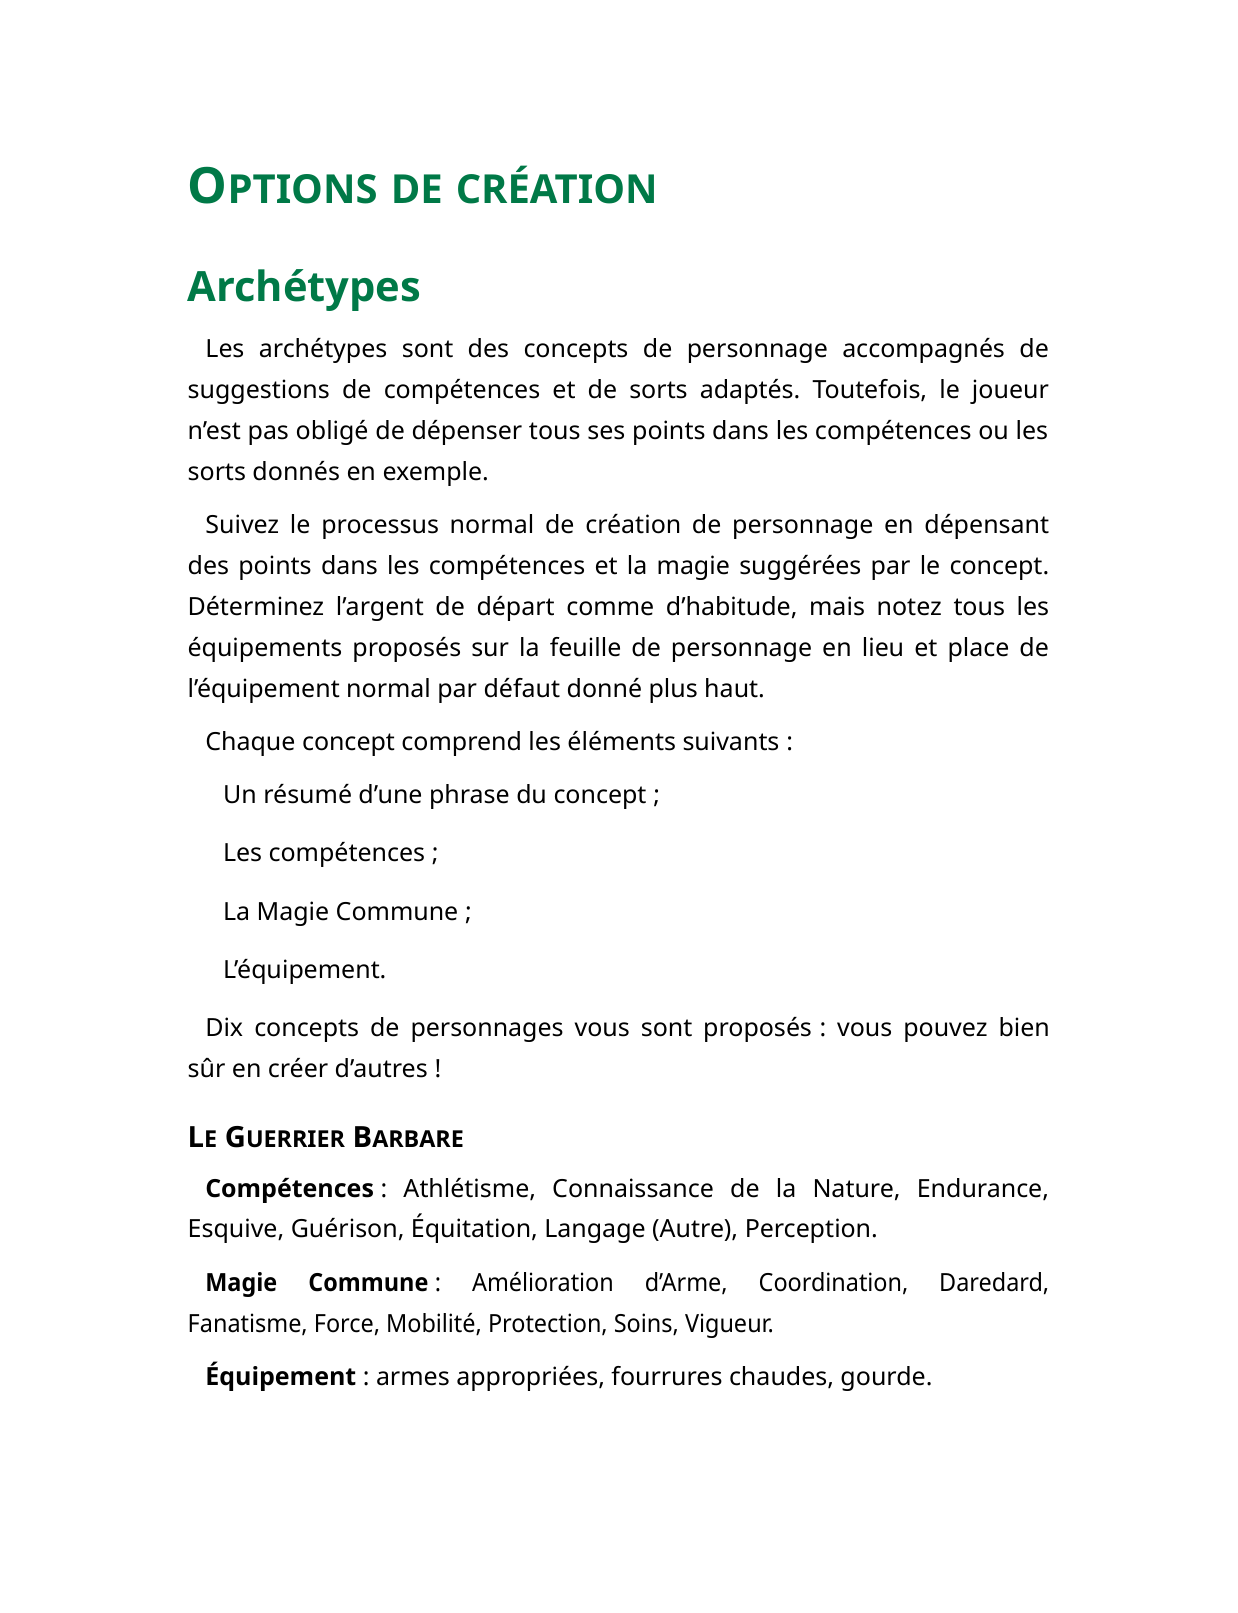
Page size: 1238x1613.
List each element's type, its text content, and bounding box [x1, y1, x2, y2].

text Magie Commune : Amélioration d’Arme, Coordination, Daredard, Fanatisme, Force, Mobilité, Protection, Soins, Vigueur. [187, 1264, 1050, 1339]
text Suivez le processus normal de création de personnage en dépensant des points dans les compétences et la magie suggérées par le concept. Déterminez l’argent de départ comme d’habitude, mais notez tous les équipements proposés sur la feuille de personnage en lieu et place de l’équipement normal par défaut donné plus haut. [187, 507, 1050, 704]
text Chaque concept comprend les éléments suivants : [187, 723, 1050, 758]
list Les compétences ; [223, 835, 1050, 869]
list L’équipement. [223, 952, 1050, 986]
text Dix concepts de personnages vous sont proposés : vous pouvez bien sûr en créer d’autres ! [187, 1010, 1050, 1085]
text Les archétypes sont des concepts de personnage accompagnés de suggestions de compétences et de sorts adaptés. Toutefois, le joueur n’est pas obligé de dépenser tous ses points dans les compétences ou les sorts donnés en exemple. [187, 331, 1050, 488]
text Compétences : Athlétisme, Connaissance de la Nature, Endurance, Esquive, Guérison, Équitation, Langage (Autre), Perception. [187, 1170, 1050, 1245]
text Archétypes [187, 257, 1050, 313]
list Un résumé d’une phrase du concept ; [223, 777, 1050, 811]
subtitle Options de création [187, 150, 1050, 218]
text Le Guerrier Barbare [187, 1116, 1050, 1156]
list La Magie Commune ; [223, 893, 1050, 927]
text Équipement : armes appropriées, fourrures chaudes, gourde. [187, 1359, 1050, 1393]
